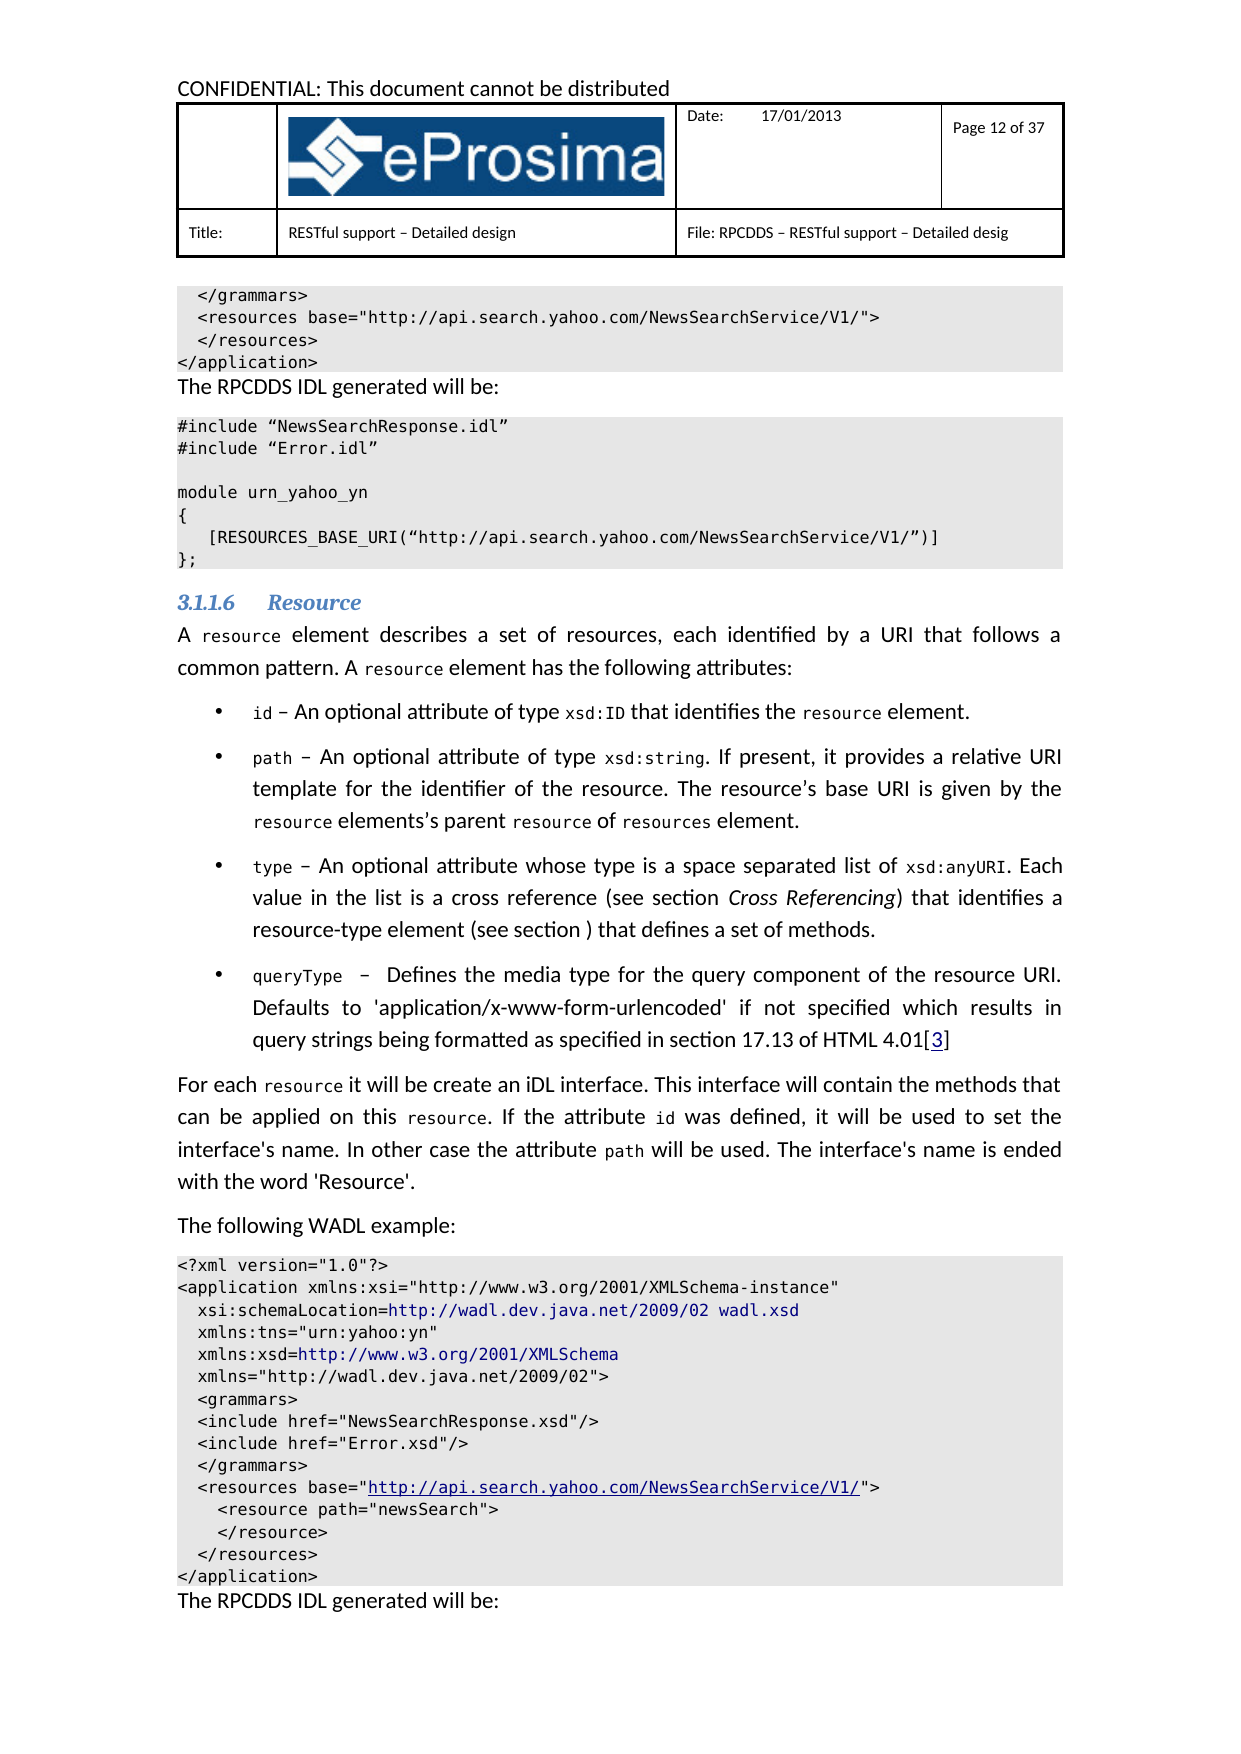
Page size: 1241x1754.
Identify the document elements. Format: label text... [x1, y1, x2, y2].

text A resource element describes a set of resources, each identified by a URI that follows a common pattern. A resource element has the following attributes: [177, 620, 1063, 681]
subtitle Resource [177, 590, 1063, 617]
list type – An optional attribute whose type is a space separated list of xsd:anyURI. Each value in the list is a cross reference (see section Cross Referencing) that identifies a resource-type element (see section ) that defines a set of methods. [215, 851, 1063, 943]
list path – An optional attribute of type xsd:string. If present, it provides a relative URI template for the identifier of the resource. The resource’s base URI is given by the resource elements’s parent resource of resources element. [215, 742, 1063, 834]
table_header <?xml version="1.0"?> <application xmlns:xsi="http://www.w3.org/2001/XMLSchema-instance" xsi:schemaLocation=http://wadl.dev.java.net/2009/02 wadl.xsd xmlns:tns="urn:yahoo:yn" xmlns:xsd=http://www.w3.org/2001/XMLSchema xmlns="http://wadl.dev.java.net/2009/02"> <grammars> <include href="NewsSearchResponse.xsd"/> <include href="Error.xsd"/> </grammars> <resources base="http://api.search.yahoo.com/NewsSearchService/V1/"> <resource path="newsSearch"> </resource> </resources> </application> [177, 1256, 1063, 1586]
list id – An optional attribute of type xsd:ID that identifies the resource element. [215, 697, 1063, 725]
list queryType – Defines the media type for the query component of the resource URI. Defaults to 'application/x-www-form-urlencoded' if not specified which results in query strings being formatted as specified in section 17.13 of HTML 4.01[3] [215, 960, 1063, 1054]
table_header #include “NewsSearchResponse.idl” #include “Error.idl” module urn_yahoo_yn { [RESOURCES_BASE_URI(“http://api.search.yahoo.com/NewsSearchService/V1/”)] }; [177, 417, 1063, 569]
text For each resource it will be create an iDL interface. This interface will contain the methods that can be applied on this resource. If the attribute id was defined, it will be used to set the interface's name. In other case the attribute path will be used. The interface's name is ended with the word 'Resource'. [177, 1070, 1063, 1195]
text The RPCDDS IDL generated will be: [177, 372, 1063, 400]
picture [288, 117, 665, 196]
text The RPCDDS IDL generated will be: [177, 1586, 1063, 1614]
table_header </grammars> <resources base="http://api.search.yahoo.com/NewsSearchService/V1/"> </resources> </application> [177, 286, 1063, 372]
text The following WADL example: [177, 1212, 1063, 1239]
